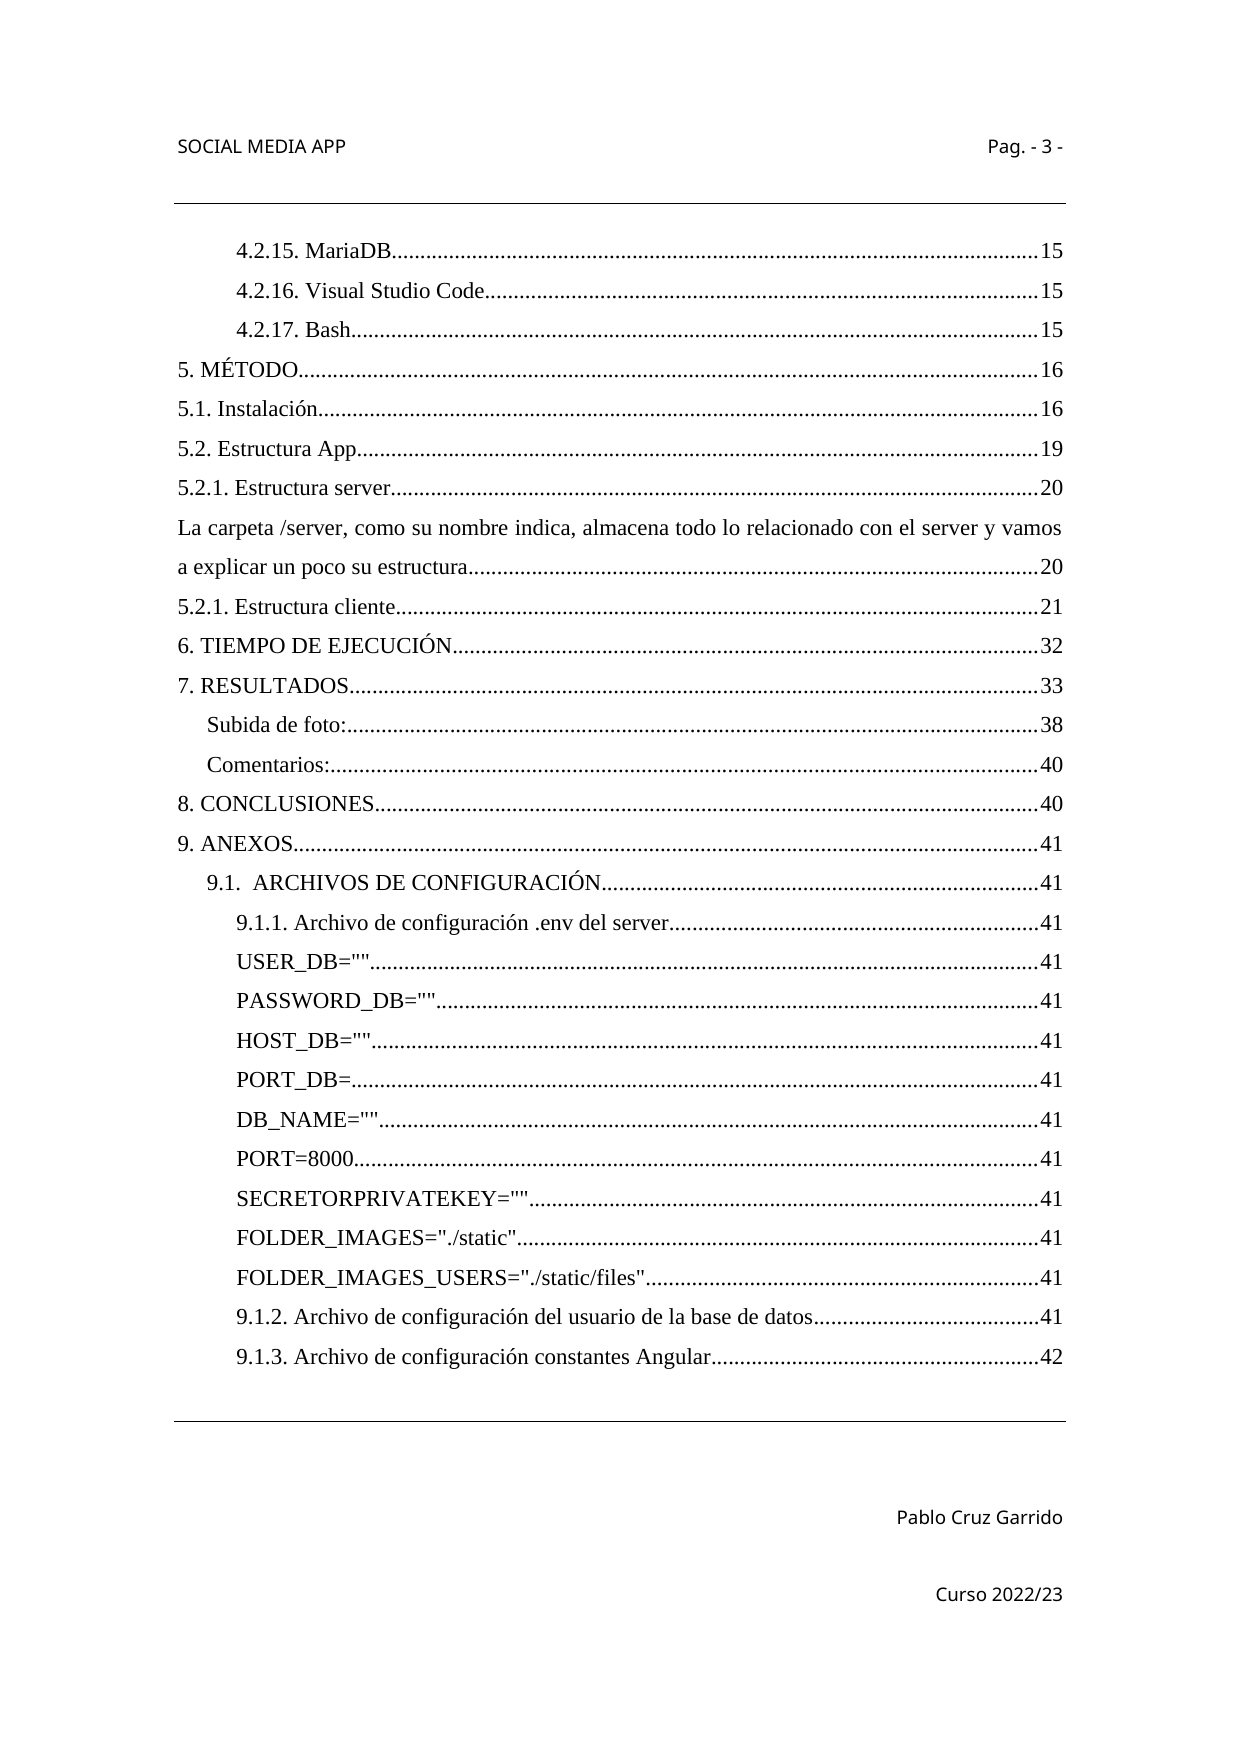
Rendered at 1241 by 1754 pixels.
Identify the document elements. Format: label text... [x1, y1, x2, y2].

text 4.2.15. MariaDB 15 [236, 237, 1063, 264]
text 9.1.1. Archivo de configuración .env del server 41 [236, 908, 1063, 935]
text La carpeta /server, como su nombre indica, almacena todo lo relacionado con el server y vamos a explicar un poco su estructura 20 [177, 514, 1063, 579]
text Comentarios: 40 [207, 751, 1063, 777]
text 4.2.17. Bash 15 [236, 316, 1063, 343]
text 8. CONCLUSIONES 40 [177, 790, 1063, 816]
text PASSWORD_DB="" 41 [236, 987, 1063, 1014]
text 9.1.3. Archivo de configuración constantes Angular 42 [236, 1343, 1063, 1369]
text FOLDER_IMAGES="./static" 41 [236, 1224, 1063, 1251]
text FOLDER_IMAGES_USERS="./static/files" 41 [236, 1264, 1063, 1290]
text 6. TIEMPO DE EJECUCIÓN 32 [177, 632, 1063, 658]
text 4.2.16. Visual Studio Code 15 [236, 277, 1063, 303]
text USER_DB="" 41 [236, 948, 1063, 974]
text 5.1. Instalación 16 [177, 395, 1063, 422]
text DB_NAME="" 41 [236, 1106, 1063, 1132]
text SECRETORPRIVATEKEY="" 41 [236, 1185, 1063, 1211]
text HOST_DB="" 41 [236, 1027, 1063, 1053]
text PORT_DB= 41 [236, 1066, 1063, 1093]
text 5.2.1. Estructura server 20 [177, 474, 1063, 501]
text Subida de foto: 38 [207, 711, 1063, 737]
text 5.2. Estructura App 19 [177, 435, 1063, 461]
text 7. RESULTADOS 33 [177, 672, 1063, 698]
text PORT=8000 41 [236, 1145, 1063, 1172]
text 9.1.2. Archivo de configuración del usuario de la base de datos 41 [236, 1303, 1063, 1330]
text 9. ANEXOS 41 [177, 829, 1063, 856]
text 9.1. ARCHIVOS DE CONFIGURACIÓN 41 [207, 869, 1063, 895]
text 5.2.1. Estructura cliente 21 [177, 593, 1063, 619]
text 5. MÉTODO 16 [177, 356, 1063, 382]
